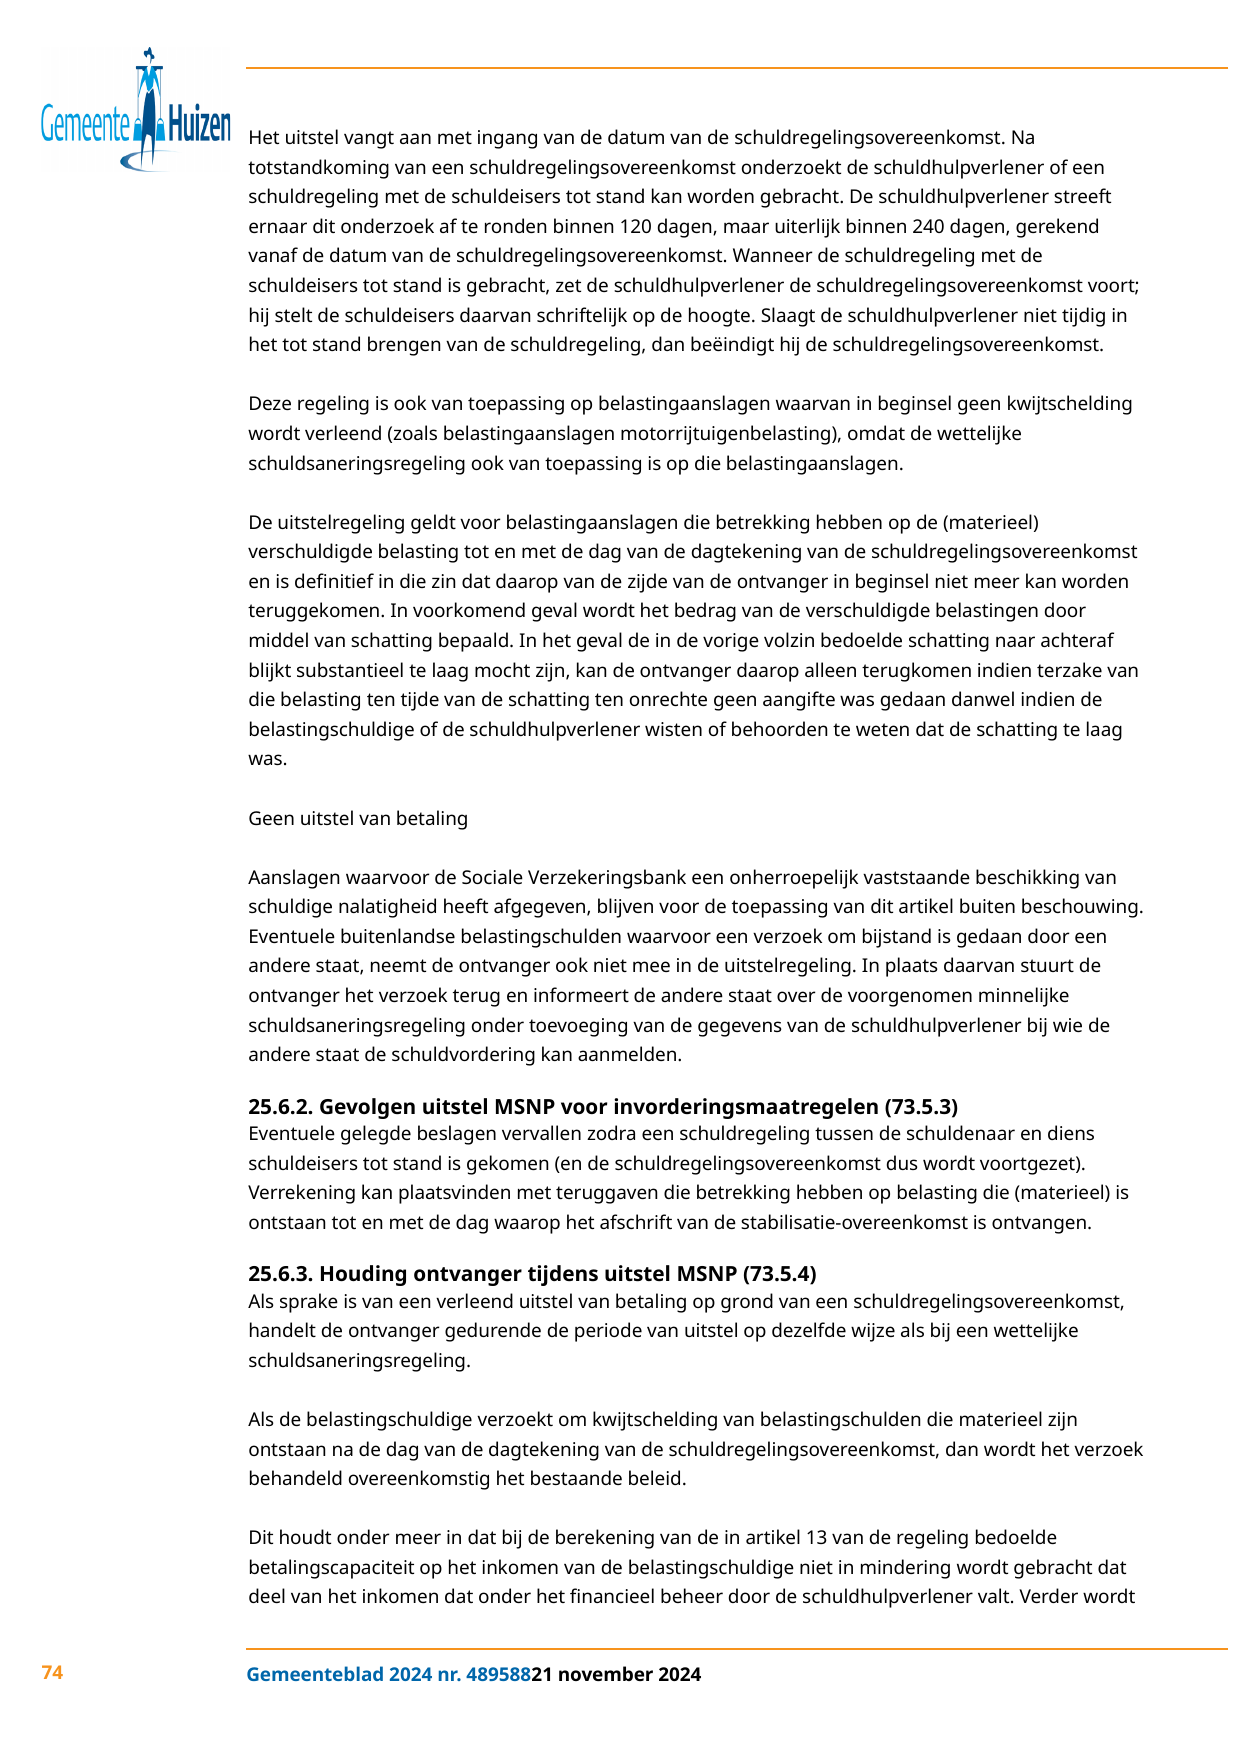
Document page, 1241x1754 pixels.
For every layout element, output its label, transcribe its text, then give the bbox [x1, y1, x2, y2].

text Aanslagen waarvoor de Sociale Verzekeringsbank een onherroepelijk vaststaande beschikking van schuldige nalatigheid heeft afgegeven, blijven voor de toepassing van dit artikel buiten beschouwing. Eventuele buitenlandse belastingschulden waarvoor een verzoek om bijstand is gedaan door een andere staat, neemt de ontvanger ook niet mee in de uitstelregeling. In plaats daarvan stuurt de ontvanger het verzoek terug en informeert de andere staat over de voorgenomen minnelijke schuldsaneringsregeling onder toevoeging van de gegevens van de schuldhulpverlener bij wie de andere staat de schuldvordering kan aanmelden. [248, 864, 1152, 1067]
picture [41, 47, 231, 172]
text Het uitstel vangt aan met ingang van de datum van de schuldregelingsovereenkomst. Na totstandkoming van een schuldregelingsovereenkomst onderzoekt de schuldhulpverlener of een schuldregeling met de schuldeisers tot stand kan worden gebracht. De schuldhulpverlener streeft ernaar dit onderzoek af te ronden binnen 120 dagen, maar uiterlijk binnen 240 dagen, gerekend vanaf de datum van de schuldregelingsovereenkomst. Wanneer de schuldregeling met de schuldeisers tot stand is gebracht, zet de schuldhulpverlener de schuldregelingsovereenkomst voort; hij stelt de schuldeisers daarvan schriftelijk op de hoogte. Slaagt de schuldhulpverlener niet tijdig in het tot stand brengen van de schuldregeling, dan beëindigt hij de schuldregelingsovereenkomst. [248, 124, 1152, 357]
text 25.6.3. Houding ontvanger tijdens uitstel MSNP (73.5.4) [248, 1259, 1152, 1288]
text Verrekening kan plaatsvinden met teruggaven die betrekking hebben op belasting die (materieel) is ontstaan tot en met de dag waarop het afschrift van de stabilisatie-overeenkomst is ontvangen. [248, 1179, 1152, 1235]
text Deze regeling is ook van toepassing op belastingaanslagen waarvan in beginsel geen kwijtschelding wordt verleend (zoals belastingaanslagen motorrijtuigenbelasting), omdat de wettelijke schuldsaneringsregeling ook van toepassing is op die belastingaanslagen. [248, 391, 1152, 476]
text Geen uitstel van betaling [248, 805, 1152, 831]
text Als de belastingschuldige verzoekt om kwijtschelding van belastingschulden die materieel zijn ontstaan na de dag van de dagtekening van de schuldregelingsovereenkomst, dan wordt het verzoek behandeld overeenkomstig het bestaande beleid. [248, 1406, 1152, 1491]
text 25.6.2. Gevolgen uitstel MSNP voor invorderingsmaatregelen (73.5.3) [248, 1092, 1152, 1120]
text Als sprake is van een verleend uitstel van betaling op grond van een schuldregelingsovereenkomst, handelt de ontvanger gedurende de periode van uitstel op dezelfde wijze als bij een wettelijke schuldsaneringsregeling. [248, 1288, 1152, 1373]
text Eventuele gelegde beslagen vervallen zodra een schuldregeling tussen de schuldenaar en diens schuldeisers tot stand is gekomen (en de schuldregelingsovereenkomst dus wordt voortgezet). [248, 1120, 1152, 1176]
text Dit houdt onder meer in dat bij de berekening van de in artikel 13 van de regeling bedoelde betalingscapaciteit op het inkomen van de belastingschuldige niet in mindering wordt gebracht dat deel van het inkomen dat onder het financieel beheer door de schuldhulpverlener valt. Verder wordt [248, 1524, 1152, 1609]
text De uitstelregeling geldt voor belastingaanslagen die betrekking hebben op de (materieel) verschuldigde belasting tot en met de dag van de dagtekening van de schuldregelingsovereenkomst en is definitief in die zin dat daarop van de zijde van de ontvanger in beginsel niet meer kan worden teruggekomen. In voorkomend geval wordt het bedrag van de verschuldigde belastingen door middel van schatting bepaald. In het geval de in de vorige volzin bedoelde schatting naar achteraf blijkt substantieel te laag mocht zijn, kan de ontvanger daarop alleen terugkomen indien terzake van die belasting ten tijde van de schatting ten onrechte geen aangifte was gedaan danwel indien de belastingschuldige of de schuldhulpverlener wisten of behoorden te weten dat de schatting te laag was. [248, 509, 1152, 771]
